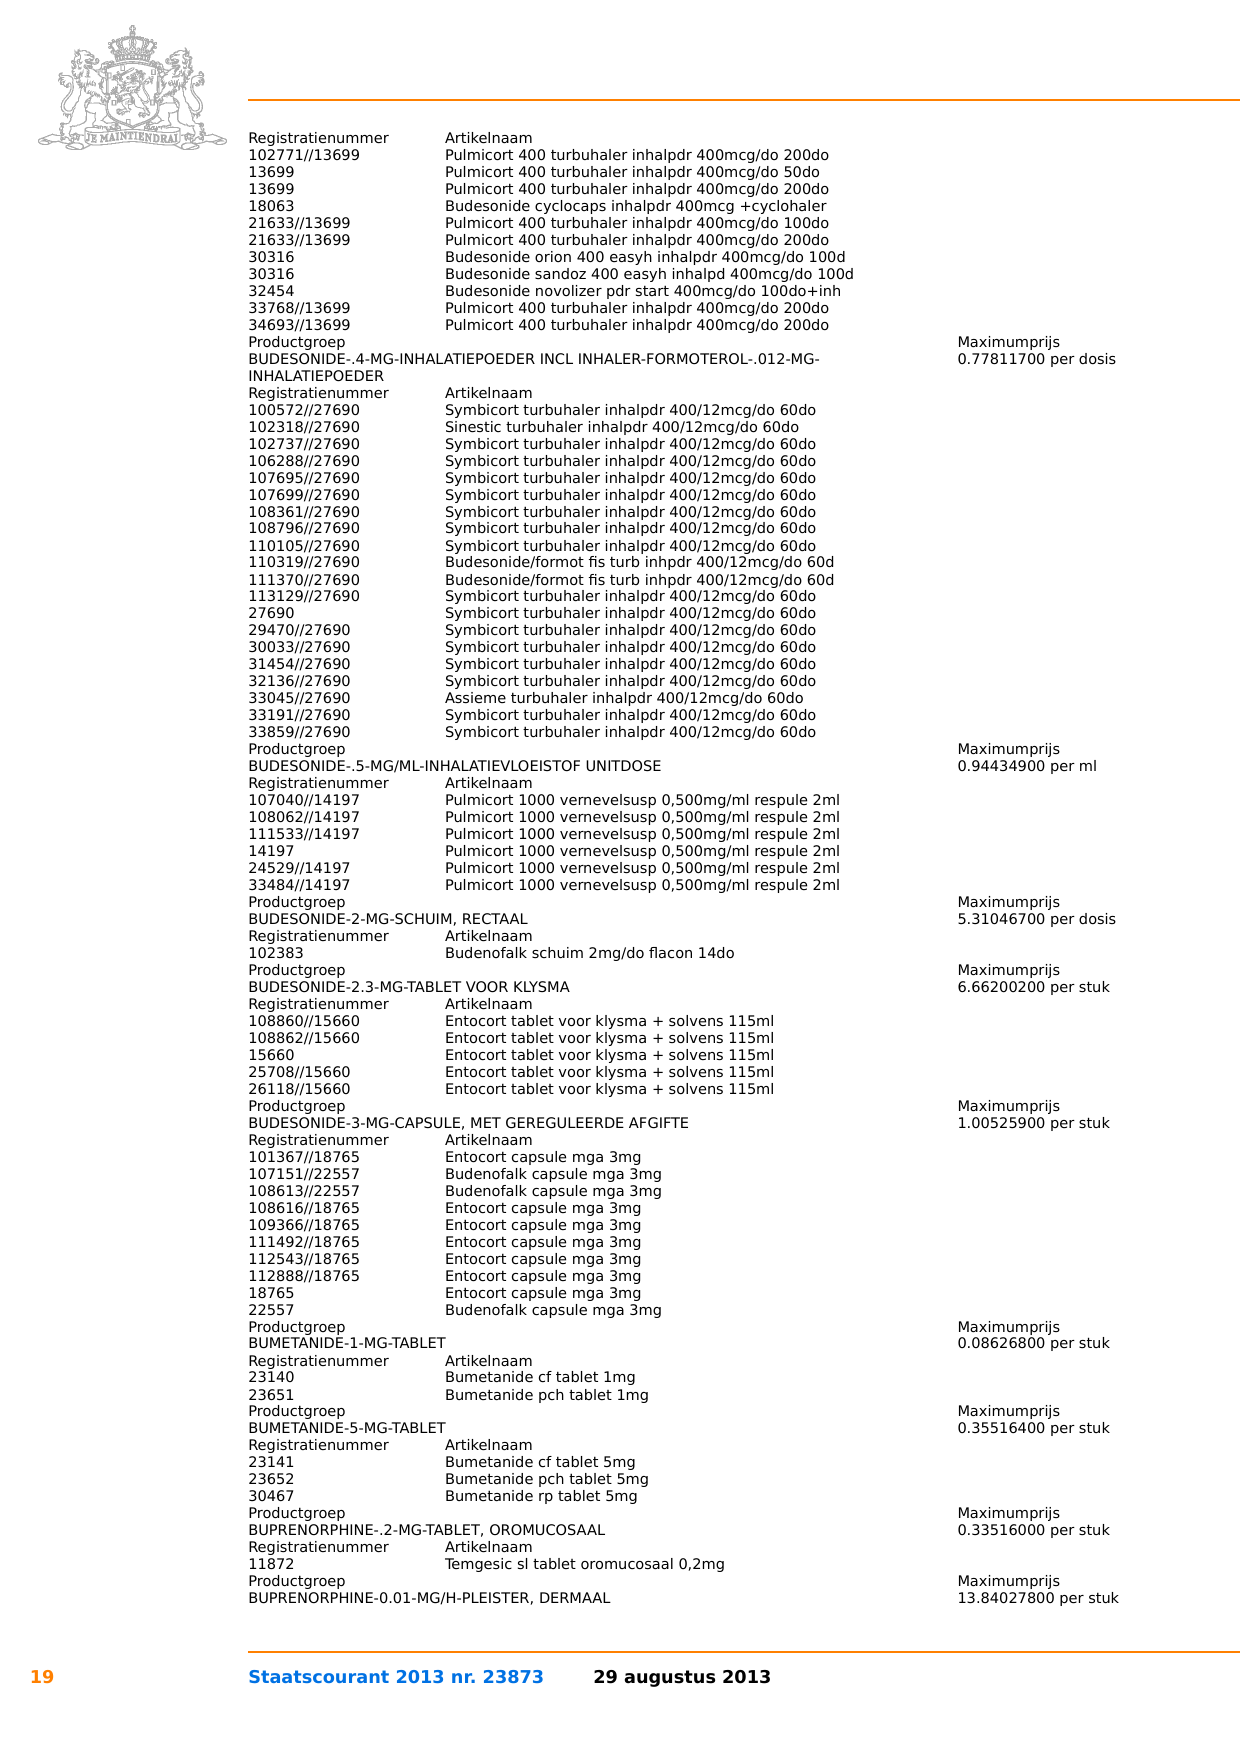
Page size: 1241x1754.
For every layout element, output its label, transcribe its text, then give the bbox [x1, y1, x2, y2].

table_cell Maximumprijs [951, 1319, 1163, 1335]
table_cell 18765 [248, 1285, 439, 1301]
table_cell 22557 [248, 1301, 439, 1318]
table_cell 23652 [248, 1471, 439, 1488]
table_cell Budesonide/formot fis turb inhpdr 400/12mcg/do 60d [439, 571, 951, 588]
table_cell [951, 1301, 1163, 1318]
table_cell 111533//14197 [248, 826, 439, 843]
table_cell Budesonide/formot fis turb inhpdr 400/12mcg/do 60d [439, 554, 951, 571]
table_cell Budesonide cyclocaps inhalpdr 400mcg +cyclohaler [439, 198, 951, 215]
table_cell Budenofalk capsule mga 3mg [439, 1301, 951, 1318]
table_cell Symbicort turbuhaler inhalpdr 400/12mcg/do 60do [439, 453, 951, 469]
table_cell [951, 486, 1163, 503]
table_cell 101367//18765 [248, 1149, 439, 1166]
table_cell [439, 1505, 951, 1522]
table_cell Productgroep [248, 1403, 439, 1420]
table_cell [951, 300, 1163, 317]
table_cell Pulmicort 1000 vernevelsusp 0,500mg/ml respule 2ml [439, 792, 951, 809]
table_cell Registratienummer [248, 1437, 439, 1454]
table_cell 6.66200200 per stuk [951, 979, 1163, 996]
table_cell [951, 792, 1163, 809]
table_cell [951, 1437, 1163, 1454]
table_cell [951, 1454, 1163, 1471]
table_cell Artikelnaam [439, 1437, 951, 1454]
table_cell [951, 1471, 1163, 1488]
table_cell 33768//13699 [248, 300, 439, 317]
table_cell [951, 1539, 1163, 1556]
table_cell [951, 538, 1163, 554]
table_cell 34693//13699 [248, 317, 439, 334]
table_cell Pulmicort 1000 vernevelsusp 0,500mg/ml respule 2ml [439, 843, 951, 860]
table_cell Temgesic sl tablet oromucosaal 0,2mg [439, 1556, 951, 1573]
table_cell 108796//27690 [248, 520, 439, 537]
table_cell 100572//27690 [248, 402, 439, 418]
table_cell 13.84027800 per stuk [951, 1590, 1163, 1607]
table_cell [951, 520, 1163, 537]
table_cell 0.35516400 per stuk [951, 1420, 1163, 1437]
table_cell Productgroep [248, 1505, 439, 1522]
table_cell Productgroep [248, 1319, 439, 1335]
table_cell [951, 928, 1163, 945]
table_cell 30467 [248, 1488, 439, 1505]
table_cell [951, 1200, 1163, 1217]
table_cell [951, 1047, 1163, 1064]
table_cell BUMETANIDE-5-MG-TABLET [248, 1420, 951, 1437]
table_cell [951, 1081, 1163, 1098]
table_cell Pulmicort 1000 vernevelsusp 0,500mg/ml respule 2ml [439, 826, 951, 843]
table_cell Symbicort turbuhaler inhalpdr 400/12mcg/do 60do [439, 707, 951, 724]
table_cell Registratienummer [248, 1539, 439, 1556]
table_cell Symbicort turbuhaler inhalpdr 400/12mcg/do 60do [439, 673, 951, 690]
table_cell BUDESONIDE-.4-MG-INHALATIEPOEDER INCL INHALER-FORMOTEROL-.012-MG-INHALATIEPOEDER [248, 351, 951, 384]
table_cell [951, 877, 1163, 894]
table_cell Entocort tablet voor klysma + solvens 115ml [439, 1081, 951, 1098]
table_cell 27690 [248, 605, 439, 622]
table_cell BUPRENORPHINE-.2-MG-TABLET, OROMUCOSAAL [248, 1522, 951, 1539]
table_cell [439, 334, 951, 351]
table_cell Symbicort turbuhaler inhalpdr 400/12mcg/do 60do [439, 538, 951, 554]
table_cell Maximumprijs [951, 1573, 1163, 1590]
table_cell BUMETANIDE-1-MG-TABLET [248, 1335, 951, 1352]
table_cell BUDESONIDE-2.3-MG-TABLET VOOR KLYSMA [248, 979, 951, 996]
table_cell Entocort capsule mga 3mg [439, 1217, 951, 1233]
table_cell 11872 [248, 1556, 439, 1573]
table_cell [951, 605, 1163, 622]
table_cell Pulmicort 400 turbuhaler inhalpdr 400mcg/do 200do [439, 232, 951, 249]
table_cell 30316 [248, 266, 439, 283]
table_cell Productgroep [248, 1098, 439, 1115]
table_cell BUDESONIDE-2-MG-SCHUIM, RECTAAL [248, 911, 951, 928]
table_cell Productgroep [248, 1573, 439, 1590]
table_cell [951, 622, 1163, 639]
table_cell Entocort capsule mga 3mg [439, 1285, 951, 1301]
table_cell Maximumprijs [951, 1505, 1163, 1522]
table_cell 107695//27690 [248, 470, 439, 486]
table_cell [951, 317, 1163, 334]
table_cell [951, 690, 1163, 707]
table_cell Entocort capsule mga 3mg [439, 1268, 951, 1284]
table_cell Maximumprijs [951, 1098, 1163, 1115]
table_cell [951, 1234, 1163, 1251]
table_cell [951, 504, 1163, 520]
table_cell [951, 181, 1163, 198]
table_cell 109366//18765 [248, 1217, 439, 1233]
table_cell [439, 894, 951, 911]
table_cell 108613//22557 [248, 1183, 439, 1199]
table_cell Registratienummer [248, 385, 439, 402]
table_cell Symbicort turbuhaler inhalpdr 400/12mcg/do 60do [439, 520, 951, 537]
table_cell Entocort tablet voor klysma + solvens 115ml [439, 1013, 951, 1030]
table_cell 32454 [248, 283, 439, 300]
table_cell [951, 843, 1163, 860]
table_cell 107040//14197 [248, 792, 439, 809]
table_cell 24529//14197 [248, 860, 439, 877]
table_cell [951, 249, 1163, 266]
table_cell Symbicort turbuhaler inhalpdr 400/12mcg/do 60do [439, 656, 951, 673]
table_cell Registratienummer [248, 928, 439, 945]
table_cell 108862//15660 [248, 1030, 439, 1047]
table_cell [951, 1386, 1163, 1403]
table_cell Symbicort turbuhaler inhalpdr 400/12mcg/do 60do [439, 724, 951, 741]
table_cell 33859//27690 [248, 724, 439, 741]
table_cell [951, 1268, 1163, 1284]
table_cell Registratienummer [248, 130, 439, 147]
table_cell Artikelnaam [439, 996, 951, 1013]
table_cell [951, 1030, 1163, 1047]
table_cell 0.94434900 per ml [951, 758, 1163, 775]
table_cell [951, 656, 1163, 673]
table_cell 111492//18765 [248, 1234, 439, 1251]
table_cell Artikelnaam [439, 385, 951, 402]
table_cell 0.77811700 per dosis [951, 351, 1163, 384]
table_cell Budesonide novolizer pdr start 400mcg/do 100do+inh [439, 283, 951, 300]
table_cell Entocort capsule mga 3mg [439, 1234, 951, 1251]
table_cell [439, 1573, 951, 1590]
table_cell 25708//15660 [248, 1064, 439, 1081]
table_cell [439, 962, 951, 979]
table_cell [439, 1319, 951, 1335]
table_cell 107151//22557 [248, 1166, 439, 1183]
table_cell 112543//18765 [248, 1251, 439, 1267]
table_cell Registratienummer [248, 1353, 439, 1369]
table_cell Budesonide orion 400 easyh inhalpdr 400mcg/do 100d [439, 249, 951, 266]
table_cell [951, 1556, 1163, 1573]
table_cell BUPRENORPHINE-0.01-MG/H-PLEISTER, DERMAAL [248, 1590, 951, 1607]
table_cell [951, 1251, 1163, 1267]
table_cell Maximumprijs [951, 894, 1163, 911]
table_cell [951, 1132, 1163, 1149]
table_cell [951, 453, 1163, 469]
table_cell 33045//27690 [248, 690, 439, 707]
table_cell [951, 1013, 1163, 1030]
table_cell 5.31046700 per dosis [951, 911, 1163, 928]
table_cell Maximumprijs [951, 962, 1163, 979]
table_cell Assieme turbuhaler inhalpdr 400/12mcg/do 60do [439, 690, 951, 707]
table_cell Budenofalk capsule mga 3mg [439, 1166, 951, 1183]
table_cell Budesonide sandoz 400 easyh inhalpd 400mcg/do 100d [439, 266, 951, 283]
table_cell Symbicort turbuhaler inhalpdr 400/12mcg/do 60do [439, 639, 951, 656]
table_cell BUDESONIDE-3-MG-CAPSULE, MET GEREGULEERDE AFGIFTE [248, 1115, 951, 1132]
table_cell [951, 215, 1163, 232]
table_cell BUDESONIDE-.5-MG/ML-INHALATIEVLOEISTOF UNITDOSE [248, 758, 951, 775]
table_cell Productgroep [248, 894, 439, 911]
table_cell [951, 588, 1163, 605]
table_cell Entocort tablet voor klysma + solvens 115ml [439, 1030, 951, 1047]
table_cell 23651 [248, 1386, 439, 1403]
table_cell [951, 385, 1163, 402]
table_cell [951, 707, 1163, 724]
table_cell Pulmicort 400 turbuhaler inhalpdr 400mcg/do 200do [439, 317, 951, 334]
table_cell Entocort tablet voor klysma + solvens 115ml [439, 1047, 951, 1064]
table_cell Maximumprijs [951, 741, 1163, 758]
table_cell [951, 1217, 1163, 1233]
table_cell [951, 775, 1163, 792]
table_cell [951, 147, 1163, 164]
table_cell [951, 130, 1163, 147]
table_cell 30033//27690 [248, 639, 439, 656]
table_cell 0.33516000 per stuk [951, 1522, 1163, 1539]
table_cell Pulmicort 1000 vernevelsusp 0,500mg/ml respule 2ml [439, 877, 951, 894]
table_cell [951, 1166, 1163, 1183]
table_cell [951, 198, 1163, 215]
table_cell Symbicort turbuhaler inhalpdr 400/12mcg/do 60do [439, 588, 951, 605]
table_cell [951, 639, 1163, 656]
picture [38, 25, 227, 150]
table_cell [951, 436, 1163, 452]
table_cell 13699 [248, 164, 439, 181]
table_cell Pulmicort 400 turbuhaler inhalpdr 400mcg/do 200do [439, 300, 951, 317]
table_cell Bumetanide rp tablet 5mg [439, 1488, 951, 1505]
table_cell 102318//27690 [248, 419, 439, 436]
table_cell [951, 860, 1163, 877]
table_cell 106288//27690 [248, 453, 439, 469]
table_cell 102737//27690 [248, 436, 439, 452]
table_cell Entocort capsule mga 3mg [439, 1149, 951, 1166]
table_cell [951, 571, 1163, 588]
table_cell Entocort capsule mga 3mg [439, 1251, 951, 1267]
table_cell Budenofalk capsule mga 3mg [439, 1183, 951, 1199]
table_cell [951, 1183, 1163, 1199]
table_cell Maximumprijs [951, 1403, 1163, 1420]
table_cell Budenofalk schuim 2mg/do flacon 14do [439, 945, 951, 962]
table_cell Pulmicort 400 turbuhaler inhalpdr 400mcg/do 50do [439, 164, 951, 181]
table_cell 21633//13699 [248, 215, 439, 232]
table_cell Productgroep [248, 741, 439, 758]
table_cell [951, 809, 1163, 826]
table_cell [951, 673, 1163, 690]
table_cell Artikelnaam [439, 928, 951, 945]
table_cell Symbicort turbuhaler inhalpdr 400/12mcg/do 60do [439, 470, 951, 486]
table_cell 0.08626800 per stuk [951, 1335, 1163, 1352]
table_cell Registratienummer [248, 775, 439, 792]
table_cell Symbicort turbuhaler inhalpdr 400/12mcg/do 60do [439, 622, 951, 639]
table_cell Pulmicort 400 turbuhaler inhalpdr 400mcg/do 200do [439, 147, 951, 164]
table_cell [951, 470, 1163, 486]
table_cell [951, 996, 1163, 1013]
table_cell 23140 [248, 1369, 439, 1386]
table_cell [951, 1353, 1163, 1369]
table_cell [439, 741, 951, 758]
table_cell [951, 1285, 1163, 1301]
table_cell Sinestic turbuhaler inhalpdr 400/12mcg/do 60do [439, 419, 951, 436]
table_cell 30316 [248, 249, 439, 266]
table_cell Symbicort turbuhaler inhalpdr 400/12mcg/do 60do [439, 504, 951, 520]
table_cell [951, 1369, 1163, 1386]
table_cell 108062//14197 [248, 809, 439, 826]
table_cell Artikelnaam [439, 1132, 951, 1149]
table_cell [951, 402, 1163, 418]
table_cell Symbicort turbuhaler inhalpdr 400/12mcg/do 60do [439, 605, 951, 622]
table_cell 33484//14197 [248, 877, 439, 894]
table_cell 13699 [248, 181, 439, 198]
table_cell 102771//13699 [248, 147, 439, 164]
table_cell Artikelnaam [439, 1353, 951, 1369]
table_cell Registratienummer [248, 996, 439, 1013]
table_cell 110105//27690 [248, 538, 439, 554]
table_cell Bumetanide cf tablet 1mg [439, 1369, 951, 1386]
table_cell [439, 1098, 951, 1115]
table_cell [951, 1064, 1163, 1081]
table_cell 15660 [248, 1047, 439, 1064]
table_cell 112888//18765 [248, 1268, 439, 1284]
table_cell Artikelnaam [439, 775, 951, 792]
table_cell Registratienummer [248, 1132, 439, 1149]
table_cell Productgroep [248, 962, 439, 979]
table_cell 108860//15660 [248, 1013, 439, 1030]
table_cell 108616//18765 [248, 1200, 439, 1217]
table_cell Entocort capsule mga 3mg [439, 1200, 951, 1217]
table_cell Pulmicort 400 turbuhaler inhalpdr 400mcg/do 200do [439, 181, 951, 198]
table_cell 113129//27690 [248, 588, 439, 605]
table_cell 18063 [248, 198, 439, 215]
table_cell [951, 1488, 1163, 1505]
table_cell 1.00525900 per stuk [951, 1115, 1163, 1132]
table_cell Artikelnaam [439, 1539, 951, 1556]
table_cell [951, 283, 1163, 300]
table_cell Bumetanide cf tablet 5mg [439, 1454, 951, 1471]
table_cell [951, 1149, 1163, 1166]
table_cell 107699//27690 [248, 486, 439, 503]
table_cell [951, 826, 1163, 843]
table_cell Symbicort turbuhaler inhalpdr 400/12mcg/do 60do [439, 436, 951, 452]
table_cell [439, 1403, 951, 1420]
table_cell Entocort tablet voor klysma + solvens 115ml [439, 1064, 951, 1081]
table_cell [951, 164, 1163, 181]
table_cell 14197 [248, 843, 439, 860]
table_cell [951, 419, 1163, 436]
table_cell 33191//27690 [248, 707, 439, 724]
table_cell [951, 724, 1163, 741]
table_cell Symbicort turbuhaler inhalpdr 400/12mcg/do 60do [439, 402, 951, 418]
table_cell [951, 266, 1163, 283]
table_cell 32136//27690 [248, 673, 439, 690]
table_cell 31454//27690 [248, 656, 439, 673]
table_cell 111370//27690 [248, 571, 439, 588]
table_cell [951, 554, 1163, 571]
table_cell Bumetanide pch tablet 5mg [439, 1471, 951, 1488]
table_cell 102383 [248, 945, 439, 962]
table_cell 110319//27690 [248, 554, 439, 571]
table_cell [951, 232, 1163, 249]
table_cell [951, 945, 1163, 962]
table_cell Artikelnaam [439, 130, 951, 147]
table_cell Productgroep [248, 334, 439, 351]
table_cell 29470//27690 [248, 622, 439, 639]
table_cell Bumetanide pch tablet 1mg [439, 1386, 951, 1403]
table_cell 26118//15660 [248, 1081, 439, 1098]
table_cell Maximumprijs [951, 334, 1163, 351]
table_cell Pulmicort 1000 vernevelsusp 0,500mg/ml respule 2ml [439, 809, 951, 826]
table_cell 21633//13699 [248, 232, 439, 249]
table_cell Pulmicort 1000 vernevelsusp 0,500mg/ml respule 2ml [439, 860, 951, 877]
table_cell Pulmicort 400 turbuhaler inhalpdr 400mcg/do 100do [439, 215, 951, 232]
table_cell Symbicort turbuhaler inhalpdr 400/12mcg/do 60do [439, 486, 951, 503]
table_cell 23141 [248, 1454, 439, 1471]
table_cell 108361//27690 [248, 504, 439, 520]
